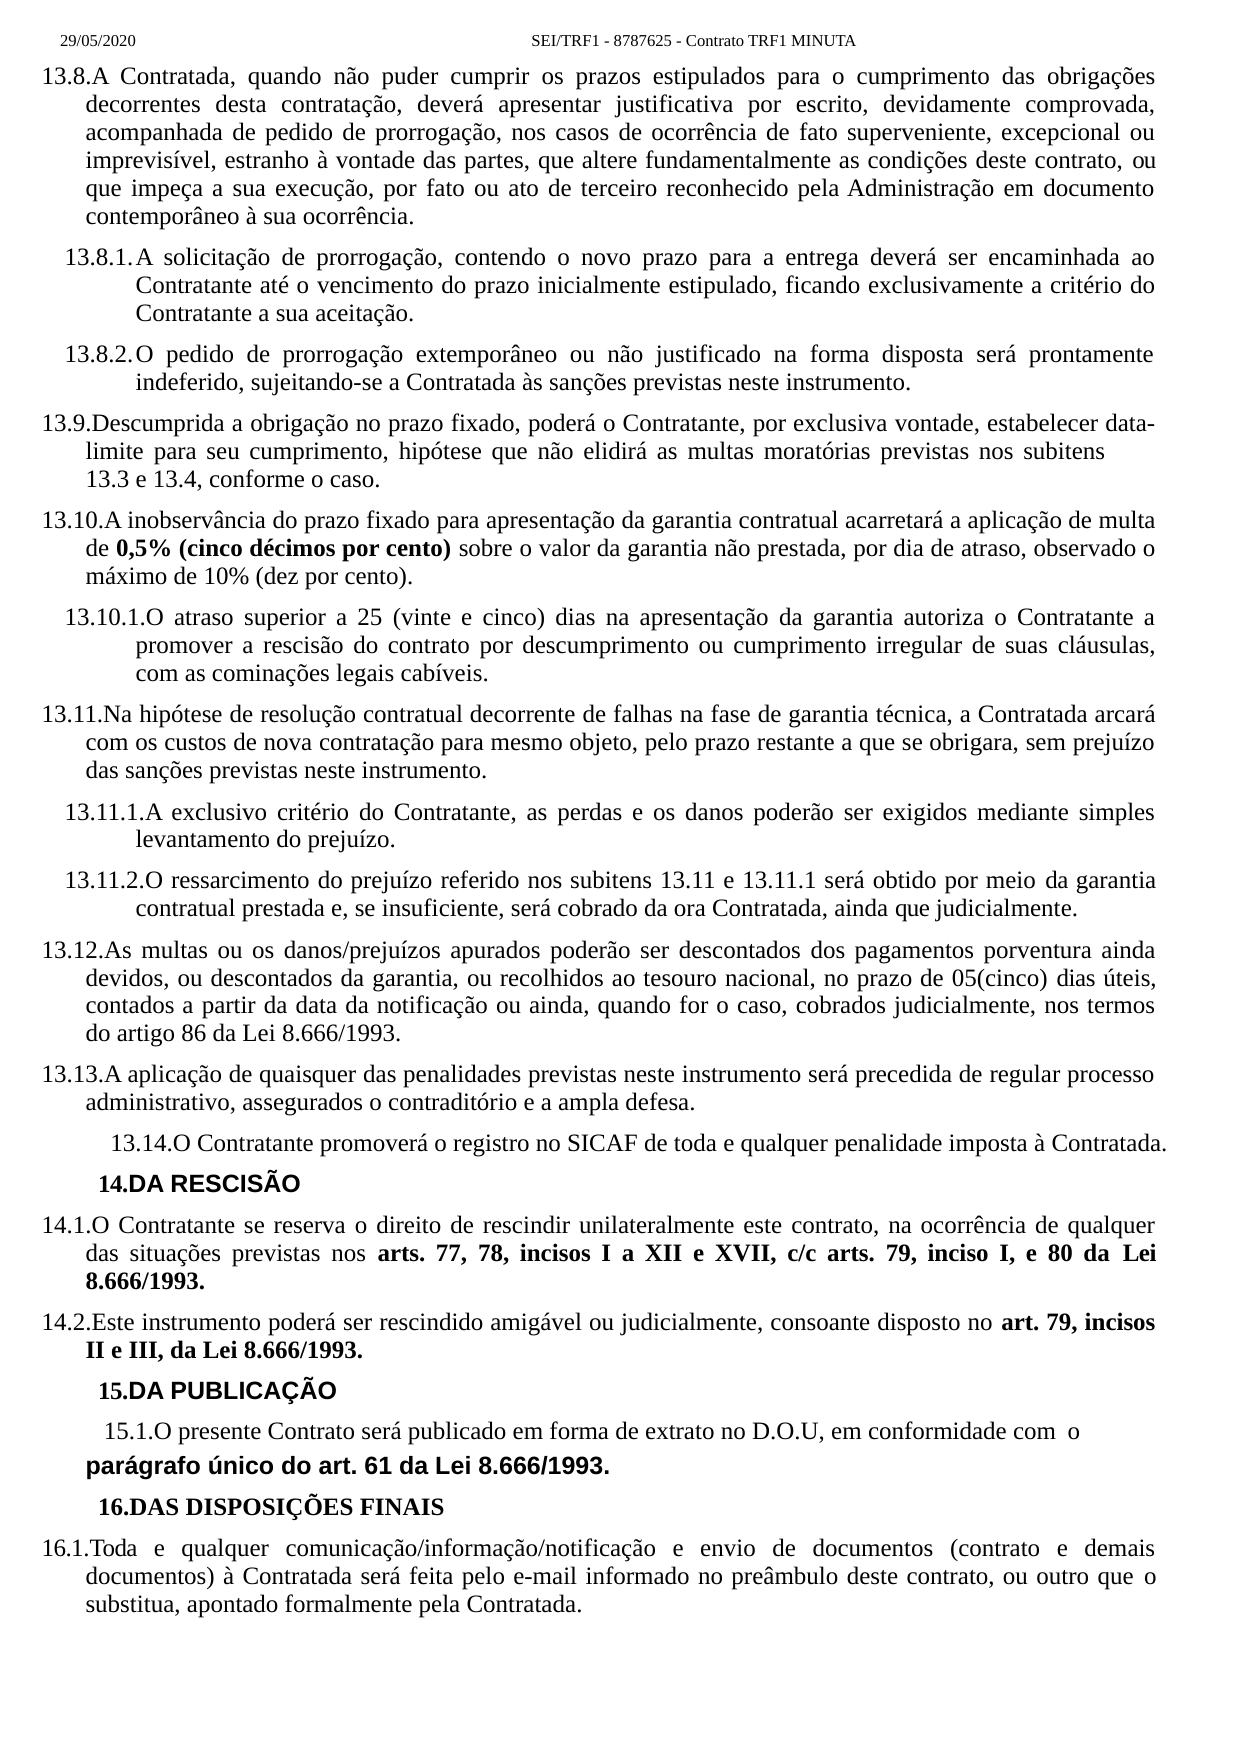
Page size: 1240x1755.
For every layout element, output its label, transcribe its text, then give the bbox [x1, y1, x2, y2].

list A aplicação de quaisquer das penalidades previstas neste instrumento será precedida de regular processo administrativo, assegurados o contraditório e a ampla defesa. [62, 1059, 1156, 1116]
list Este instrumento poderá ser rescindido amigável ou judicialmente, consoante disposto no art. 79, incisos II e III, da Lei 8.666/1993. [62, 1307, 1156, 1364]
list A inobservância do prazo fixado para apresentação da garantia contratual acarretará a aplicação de multa de 0,5% (cinco décimos por cento) sobre o valor da garantia não prestada, por dia de atraso, observado o máximo de 10% (dez por cento). [62, 506, 1157, 590]
list DAS DISPOSIÇÕES FINAIS [98, 1492, 1189, 1521]
list O presente Contrato será publicado em forma de extrato no D.O.U, em conformidade com o [125, 1416, 1189, 1445]
list Toda e qualquer comunicação/informação/notificação e envio de documentos (contrato e demais documentos) à Contratada será feita pelo e-mail informado no preâmbulo deste contrato, ou outro que o substitua, apontado formalmente pela Contratada. [62, 1533, 1156, 1618]
subtitle DA PUBLICAÇÃO [98, 1376, 1189, 1404]
list Na hipótese de resolução contratual decorrente de falhas na fase de garantia técnica, a Contratada arcará com os custos de nova contratação para mesmo objeto, pelo prazo restante a que se obrigara, sem prejuízo das sanções previstas neste instrumento. [62, 699, 1156, 784]
list O atraso superior a 25 (vinte e cinco) dias na apresentação da garantia autoriza o Contratante a promover a rescisão do contrato por descumprimento ou cumprimento irregular de suas cláusulas, com as cominações legais cabíveis. [64, 602, 1157, 687]
subtitle DA RESCISÃO [98, 1169, 1189, 1198]
list As multas ou os danos/prejuízos apurados poderão ser descontados dos pagamentos porventura ainda devidos, ou descontados da garantia, ou recolhidos ao tesouro nacional, no prazo de 05(cinco) dias úteis, contados a partir da data da notificação ou ainda, quando for o caso, cobrados judicialmente, nos termos do artigo 86 da Lei 8.666/1993. [62, 935, 1157, 1047]
text 13.3 e 13.4, conforme o caso. [85, 465, 1189, 493]
subtitle parágrafo único do art. 61 da Lei 8.666/1993. [85, 1452, 1189, 1481]
list A exclusivo critério do Contratante, as perdas e os danos poderão ser exigidos mediante simples levantamento do prejuízo. [64, 797, 1156, 853]
list A Contratada, quando não puder cumprir os prazos estipulados para o cumprimento das obrigações decorrentes desta contratação, deverá apresentar justificativa por escrito, devidamente comprovada, acompanhada de pedido de prorrogação, nos casos de ocorrência de fato superveniente, excepcional ou imprevisível, estranho à vontade das partes, que altere fundamentalmente as condições deste contrato, ou que impeça a sua execução, por fato ou ato de terceiro reconhecido pela Administração em documento contemporâneo à sua ocorrência. [62, 61, 1156, 230]
list O Contratante promoverá o registro no SICAF de toda e qualquer penalidade imposta à Contratada. [131, 1128, 1189, 1157]
list O ressarcimento do prejuízo referido nos subitens 13.11 e 13.11.1 será obtido por meio da garantia contratual prestada e, se insuficiente, será cobrado da ora Contratada, ainda que judicialmente. [64, 866, 1156, 922]
list Descumprida a obrigação no prazo fixado, poderá o Contratante, por exclusiva vontade, estabelecer data-limite para seu cumprimento, hipótese que não elidirá as multas moratórias previstas nos subitens [62, 408, 1156, 465]
list O pedido de prorrogação extemporâneo ou não justificado na forma disposta será prontamente indeferido, sujeitando-se a Contratada às sanções previstas neste instrumento. [64, 339, 1155, 396]
list A solicitação de prorrogação, contendo o novo prazo para a entrega deverá ser encaminhada ao Contratante até o vencimento do prazo inicialmente estipulado, ficando exclusivamente a critério do Contratante a sua aceitação. [64, 242, 1156, 327]
list O Contratante se reserva o direito de rescindir unilateralmente este contrato, na ocorrência de qualquer das situações previstas nos arts. 77, 78, incisos I a XII e XVII, c/c arts. 79, inciso I, e 80 da Lei 8.666/1993. [62, 1210, 1156, 1295]
